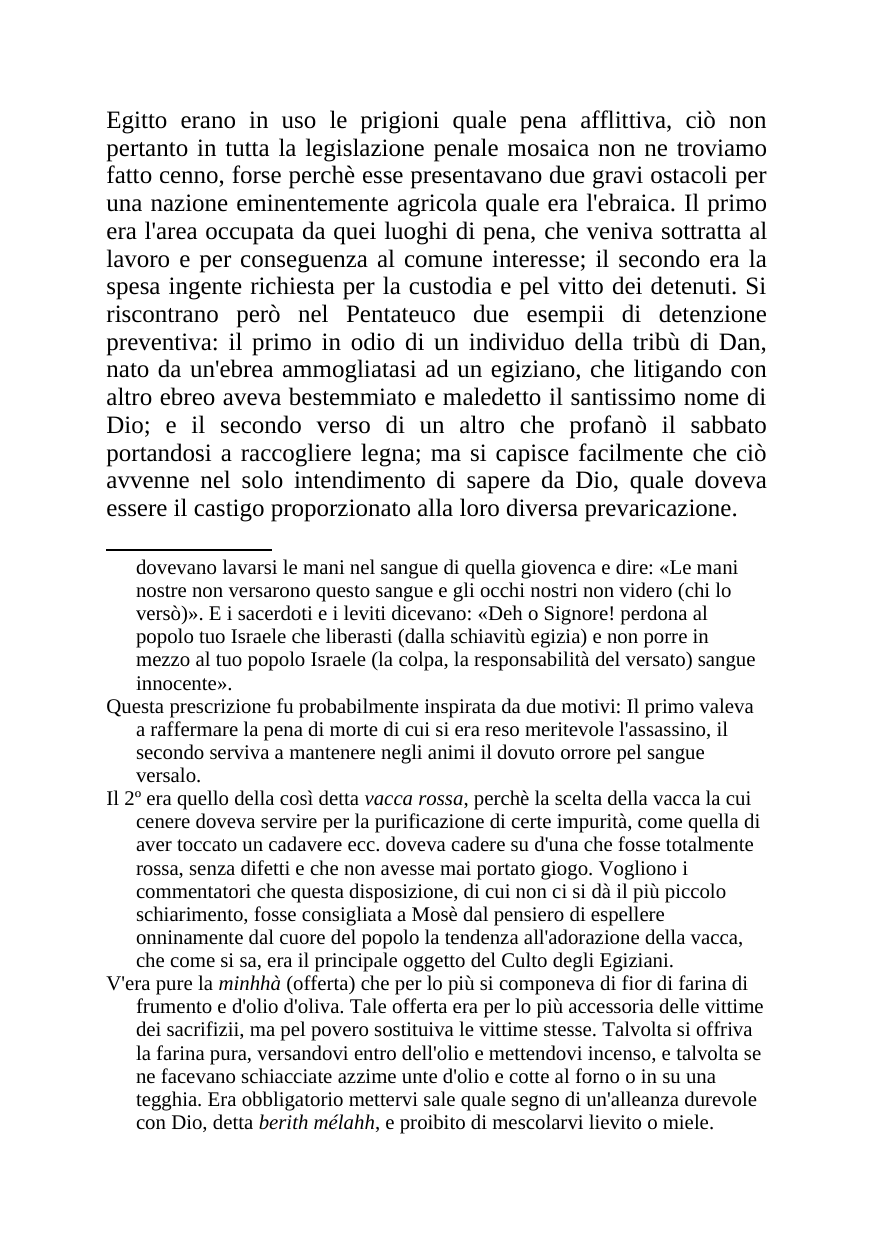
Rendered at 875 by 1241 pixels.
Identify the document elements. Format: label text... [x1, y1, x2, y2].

text dovevano lavarsi le mani nel sangue di quella giovenca e dire: «Le mani nostre non versarono questo sangue e gli occhi nostri non videro (chi lo versò)». E i sacerdoti e i leviti dicevano: «Deh o Signore! perdona al popolo tuo Israele che liberasti (dalla schiavitù egizia) e non porre in mezzo al tuo popolo Israele (la colpa, la responsabilità del versato) sangue innocente». [106, 556, 768, 694]
text Egitto erano in uso le prigioni quale pena afflittiva, ciò non pertanto in tutta la legislazione penale mosaica non ne troviamo fatto cenno, forse perchè esse presentavano due gravi ostacoli per una nazione eminentemente agricola quale era l'ebraica. Il primo era l'area occupata da quei luoghi di pena, che veniva sottratta al lavoro e per conseguenza al comune interesse; il secondo era la spesa ingente richiesta per la custodia e pel vitto dei detenuti. Si riscontrano però nel Pentateuco due esempii di detenzione preventiva: il primo in odio di un individuo della tribù di Dan, nato da un'ebrea ammogliatasi ad un egiziano, che litigando con altro ebreo aveva bestemmiato e maledetto il santissimo nome di Dio; e il secondo verso di un altro che profanò il sabbato portandosi a raccogliere legna; ma si capisce facilmente che ciò avvenne nel solo intendimento di sapere da Dio, quale doveva essere il castigo proporzionato alla loro diversa prevaricazione. [106, 106, 768, 522]
text Questa prescrizione fu probabilmente inspirata da due motivi: Il primo valeva a raffermare la pena di morte di cui si era reso meritevole l'assassino, il secondo serviva a mantenere negli animi il dovuto orrore pel sangue versalo. [106, 694, 768, 787]
text V'era pure la minhhà (offerta) che per lo più si componeva di fior di farina di frumento e d'olio d'oliva. Tale offerta era per lo più accessoria delle vittime dei sacrifizii, ma pel povero sostituiva le vittime stesse. Talvolta si offriva la farina pura, versandovi entro dell'olio e mettendovi incenso, e talvolta se ne facevano schiacciate azzime unte d'olio e cotte al forno o in su una tegghia. Era obbligatorio mettervi sale quale segno di un'alleanza durevole con Dio, detta berith mélahh, e proibito di mescolarvi lievito o miele. [106, 972, 768, 1134]
text Il 2º era quello della così detta vacca rossa, perchè la scelta della vacca la cui cenere doveva servire per la purificazione di certe impurità, come quella di aver toccato un cadavere ecc. doveva cadere su d'una che fosse totalmente rossa, senza difetti e che non avesse mai portato giogo. Vogliono i commentatori che questa disposizione, di cui non ci si dà il più piccolo schiarimento, fosse consigliata a Mosè dal pensiero di espellere onninamente dal cuore del popolo la tendenza all'adorazione della vacca, che come si sa, era il principale oggetto del Culto degli Egiziani. [106, 787, 768, 972]
